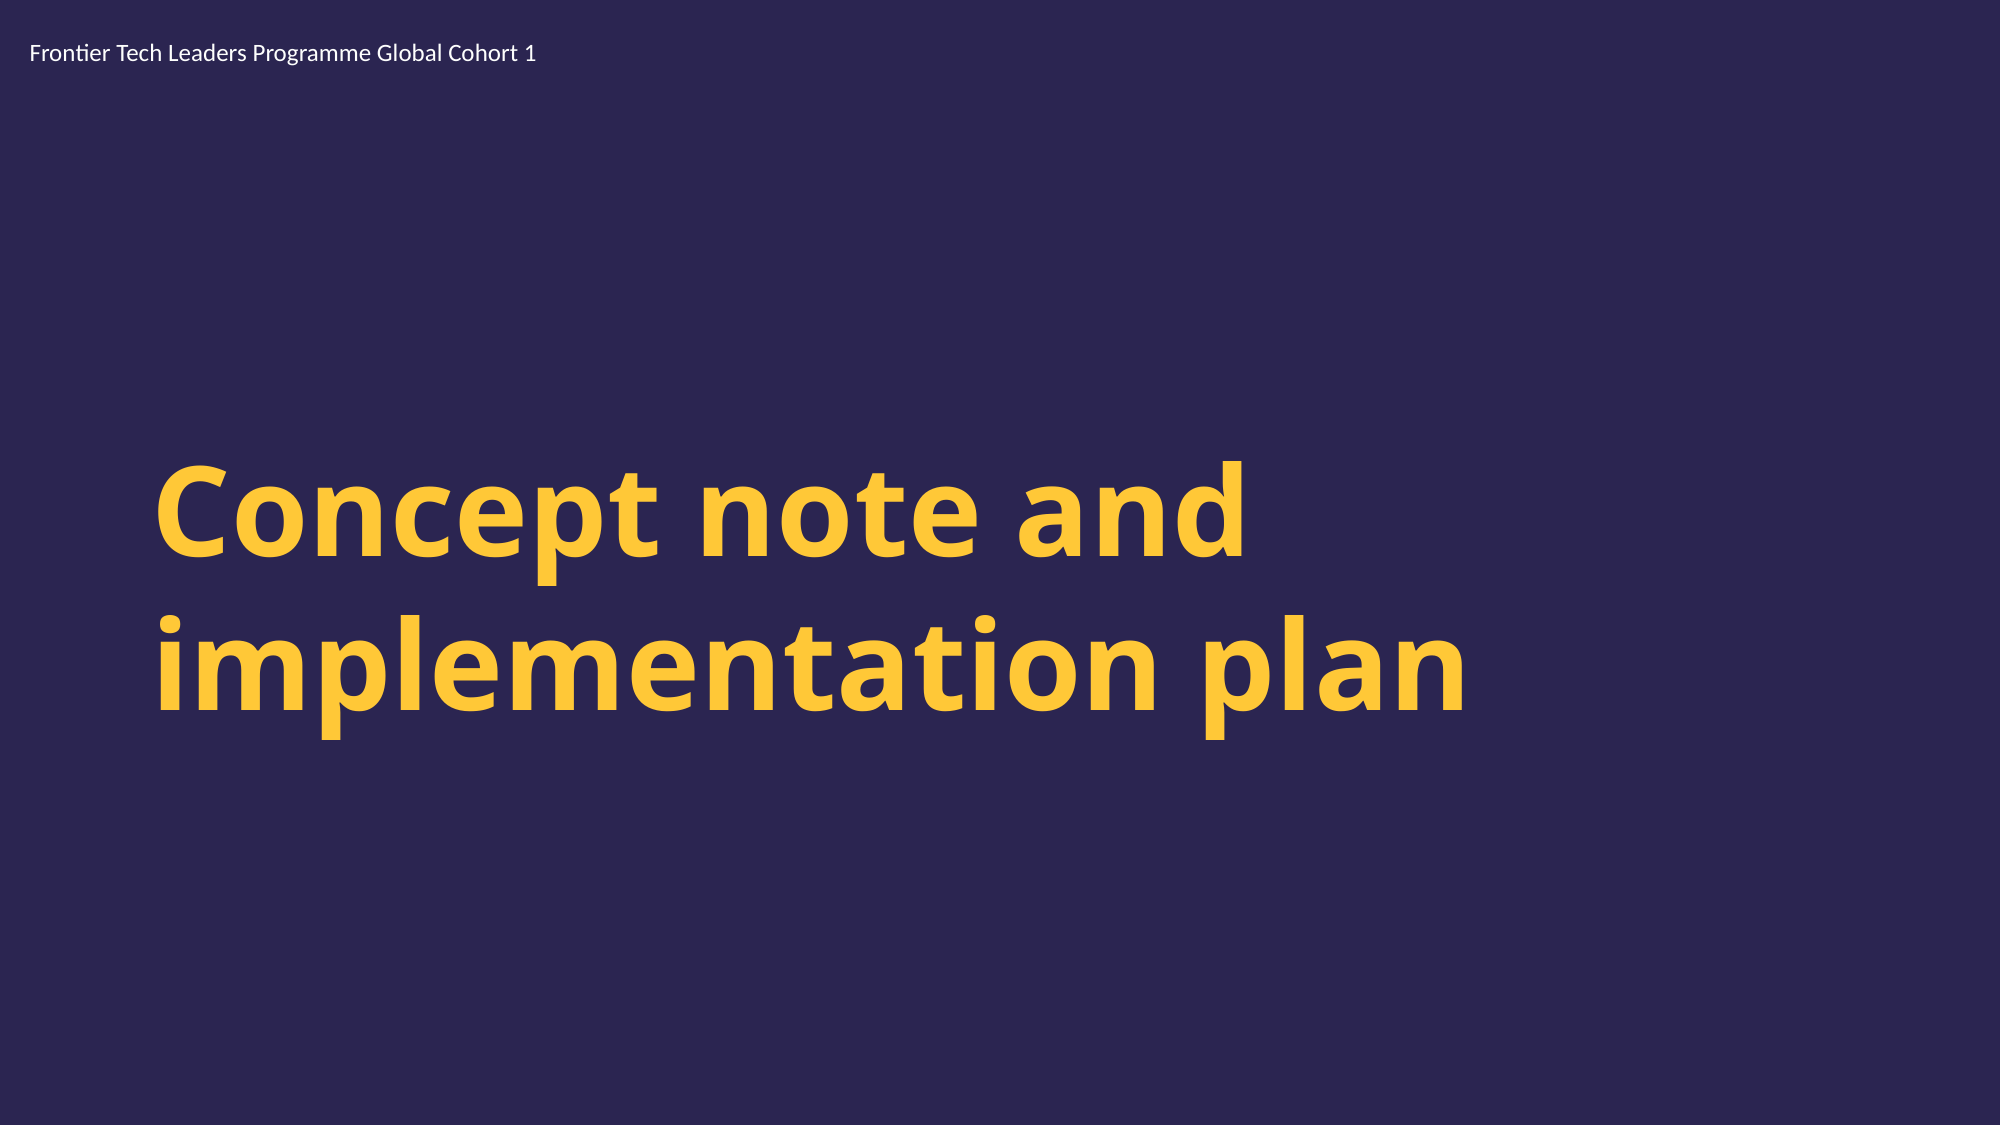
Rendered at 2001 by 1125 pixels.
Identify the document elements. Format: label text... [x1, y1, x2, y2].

title Concept note and implementation plan [136, 280, 1862, 749]
text_box Frontier Tech Leaders Programme Global Cohort 1 [14, 29, 846, 75]
